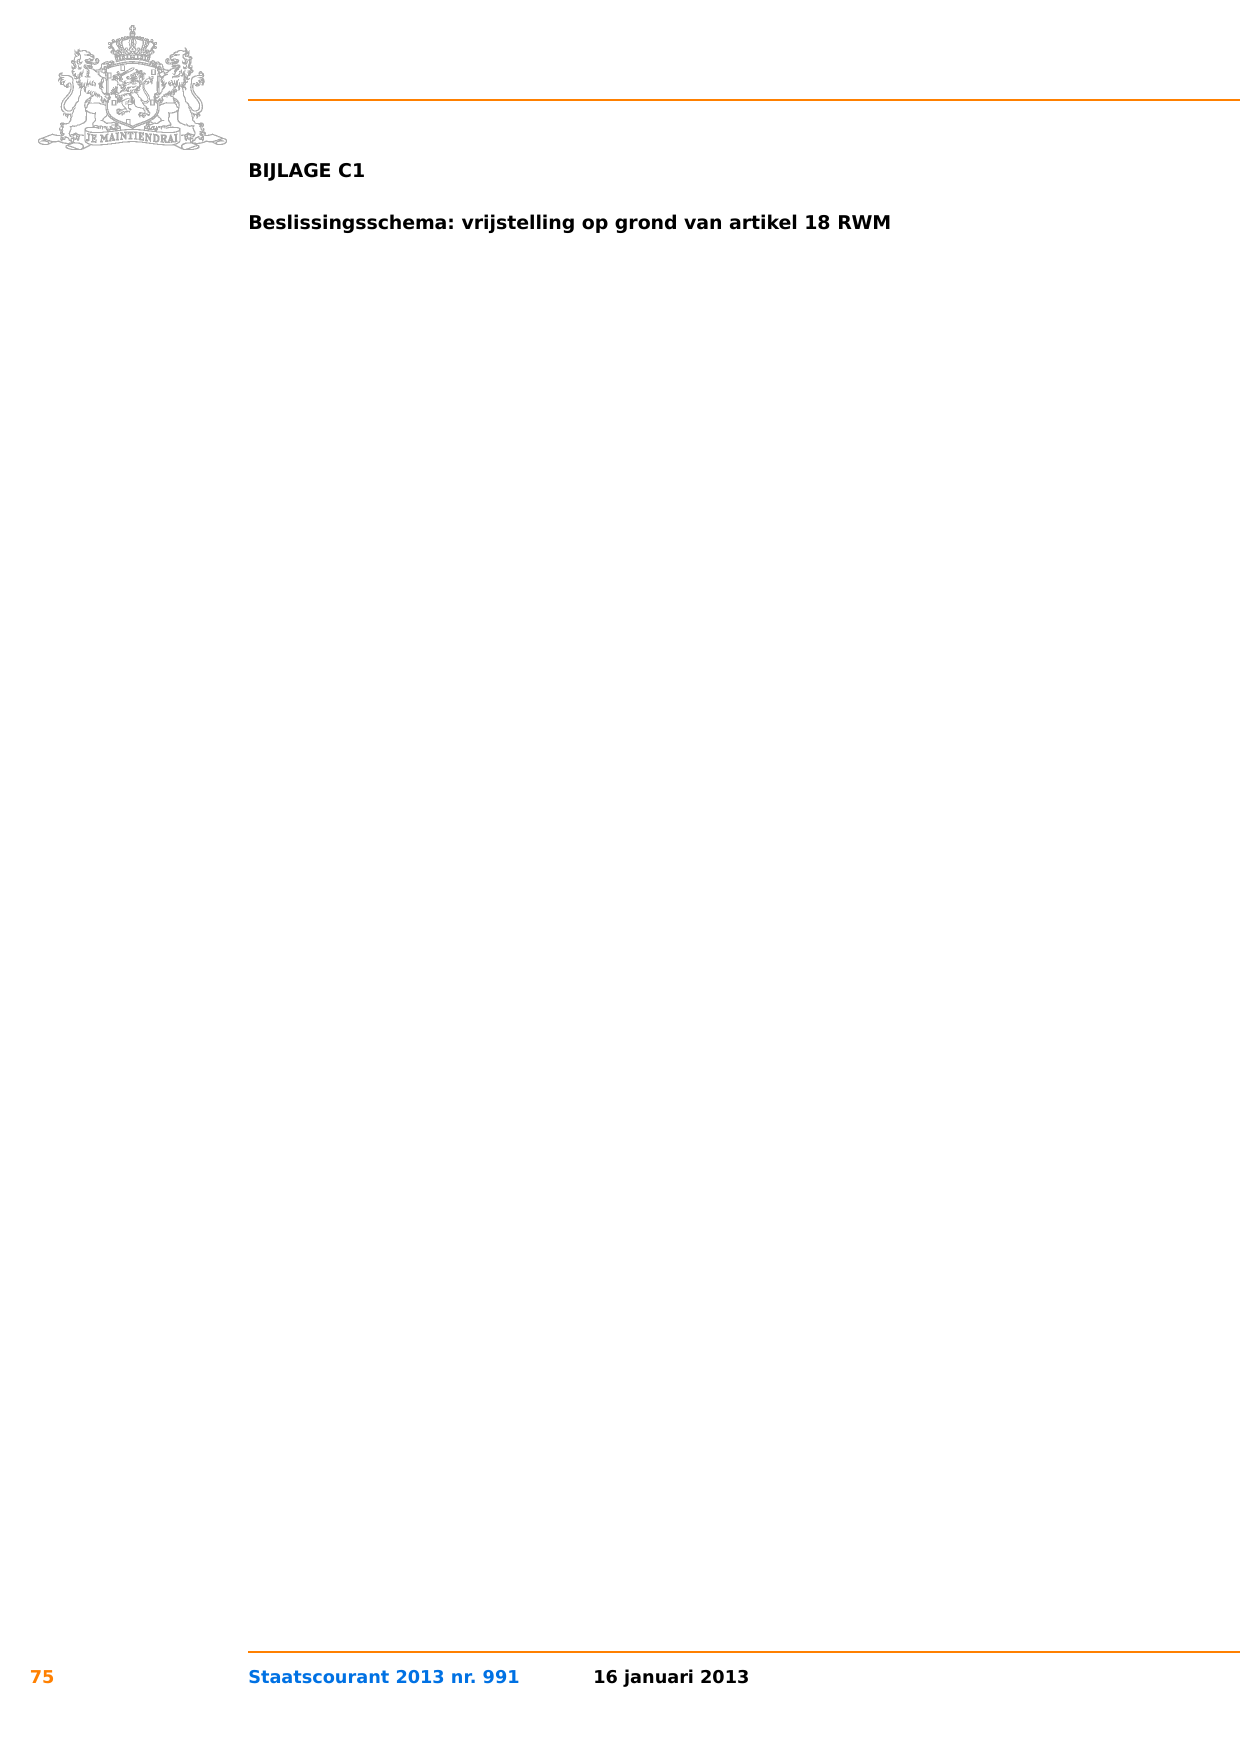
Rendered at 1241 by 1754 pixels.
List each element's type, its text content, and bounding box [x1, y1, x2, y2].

subtitle Beslissingsschema: vrijstelling op grond van artikel 18 RWM [248, 212, 1163, 234]
picture [38, 25, 227, 150]
subtitle BIJLAGE C1 [248, 160, 1163, 182]
